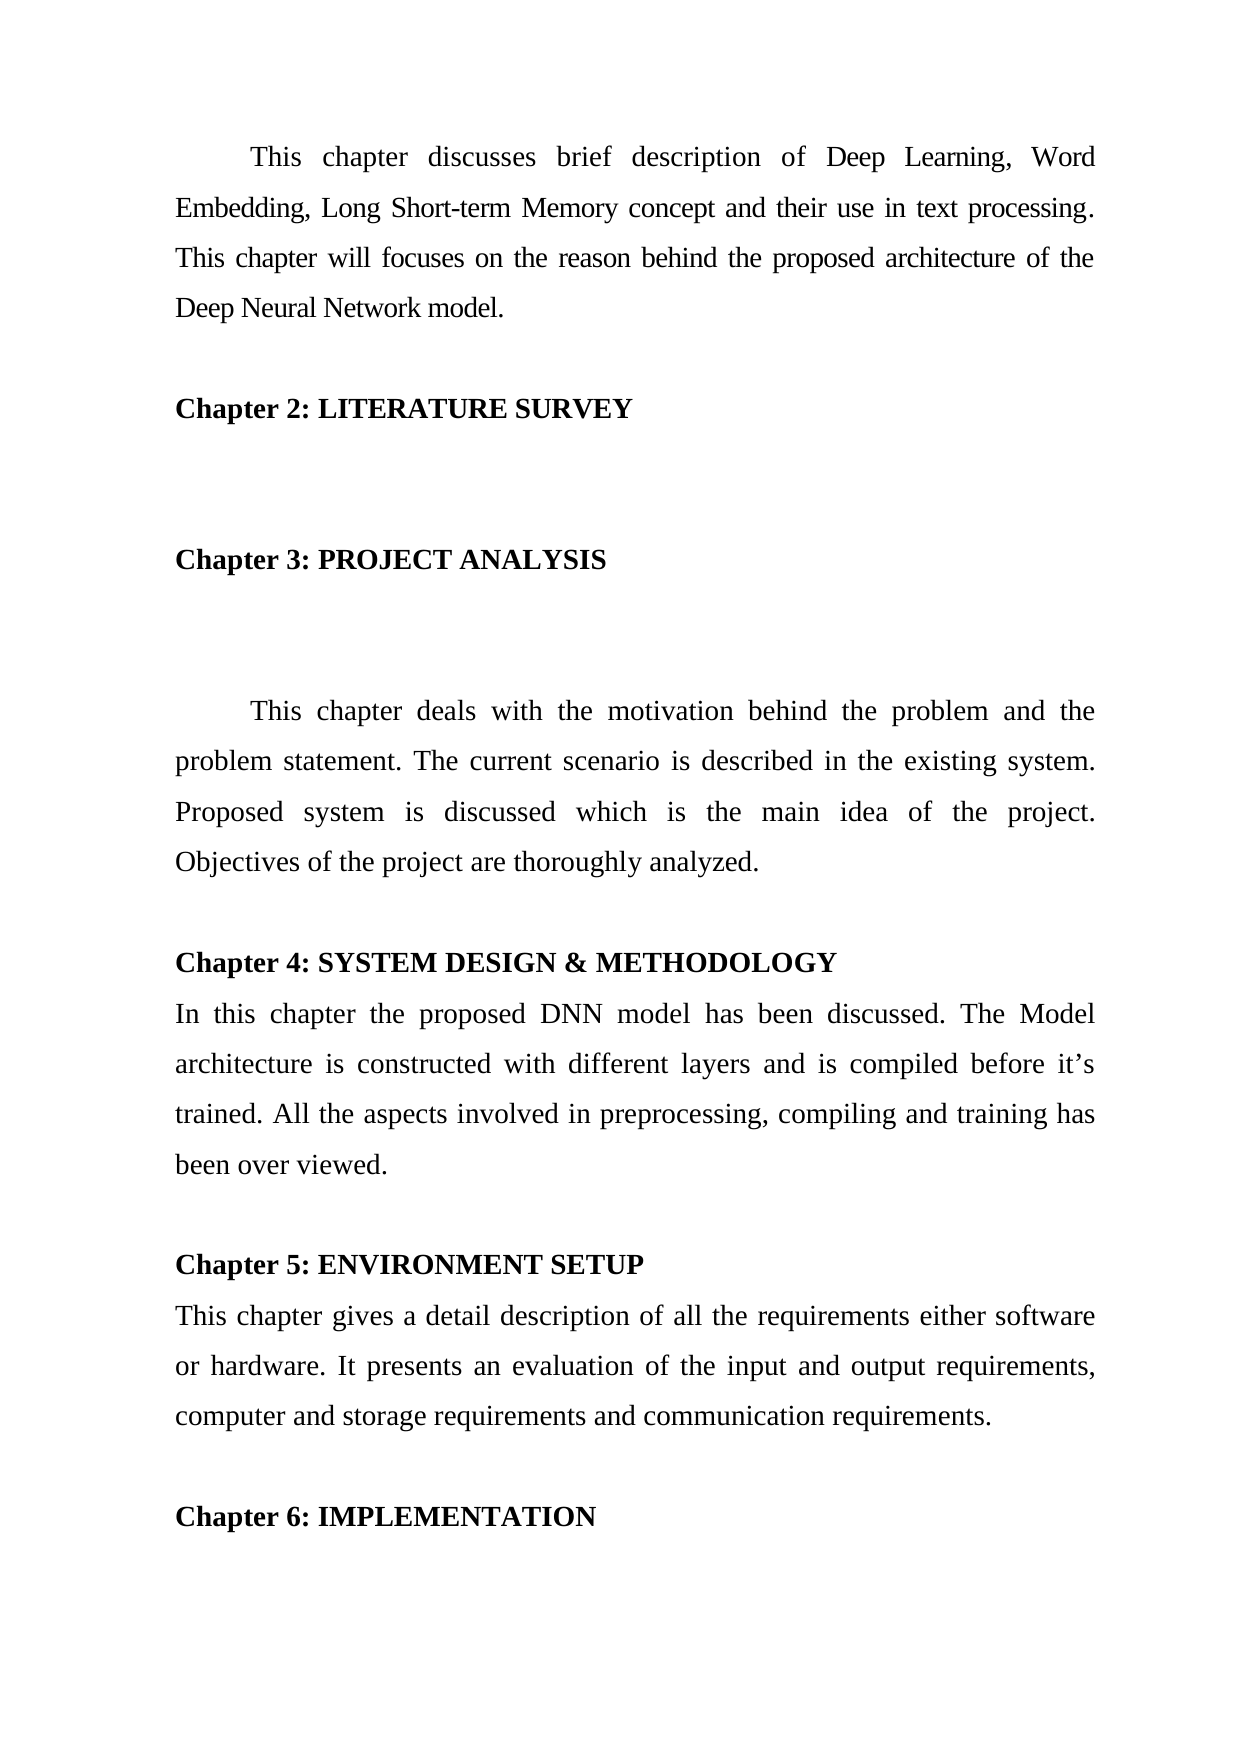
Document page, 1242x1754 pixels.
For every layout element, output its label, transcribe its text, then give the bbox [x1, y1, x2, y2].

text This chapter deals with the motivation behind the problem and the problem statement. The current scenario is described in the existing system. Proposed system is discussed which is the main idea of the project. Objectives of the project are thoroughly analyzed. [175, 693, 1096, 878]
text In this chapter the proposed DNN model has been discussed. The Model architecture is constructed with different layers and is compiled before it’s trained. All the aspects involved in preprocessing, compiling and training has been over viewed. [175, 996, 1096, 1180]
text Chapter 4: SYSTEM DESIGN & METHODOLOGY [175, 946, 1104, 979]
text Chapter 6: IMPLEMENTATION [175, 1499, 1104, 1532]
text Chapter 5: ENVIRONMENT SETUP [175, 1247, 1104, 1281]
text Chapter 2: LITERATURE SURVEY [175, 391, 1104, 425]
text This chapter gives a detail description of all the requirements either software or hardware. It presents an evaluation of the input and output requirements, computer and storage requirements and communication requirements. [175, 1298, 1096, 1432]
text Chapter 3: PROJECT ANALYSIS [175, 542, 1104, 576]
text This chapter discusses brief description of Deep Learning, Word Embedding, Long Short-term Memory concept and their use in text processing. This chapter will focuses on the reason behind the proposed architecture of the Deep Neural Network model. [175, 139, 1096, 324]
